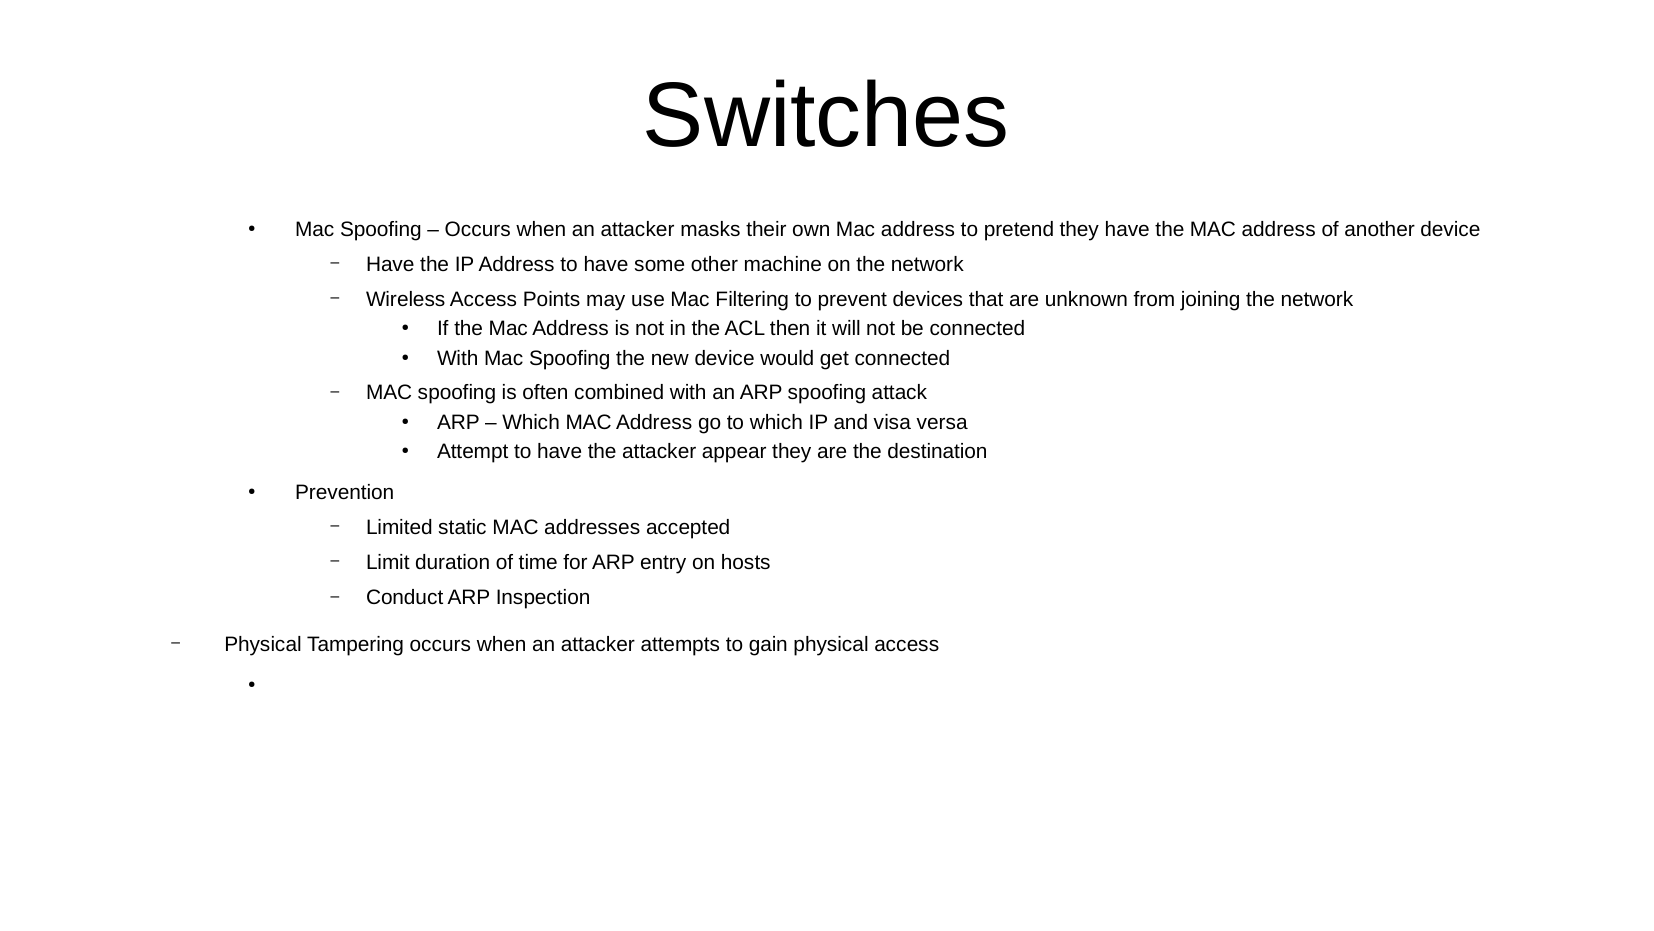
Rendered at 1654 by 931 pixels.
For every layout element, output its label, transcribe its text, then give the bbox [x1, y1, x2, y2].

title Switches [82, 37, 1571, 193]
list Mac Spoofing – Occurs when an attacker masks their own Mac address to pretend they have the MAC address of another device Have the IP Address to have some other machine on the network Wireless Access Points may use Mac Filtering to prevent devices that are unknown from joining the network If the Mac Address is not in the ACL then it will not be connected With Mac Spoofing the new device would get connected MAC spoofing is often combined with an ARP spoofing attack ARP – Which MAC Address go to which IP and visa versa Attempt to have the attacker appear they are the destination Prevention Limited static MAC addresses accepted Limit duration of time for ARP entry on hosts Conduct ARP Inspection Physical Tampering occurs when an attacker attempts to gain physical access [82, 217, 1621, 916]
